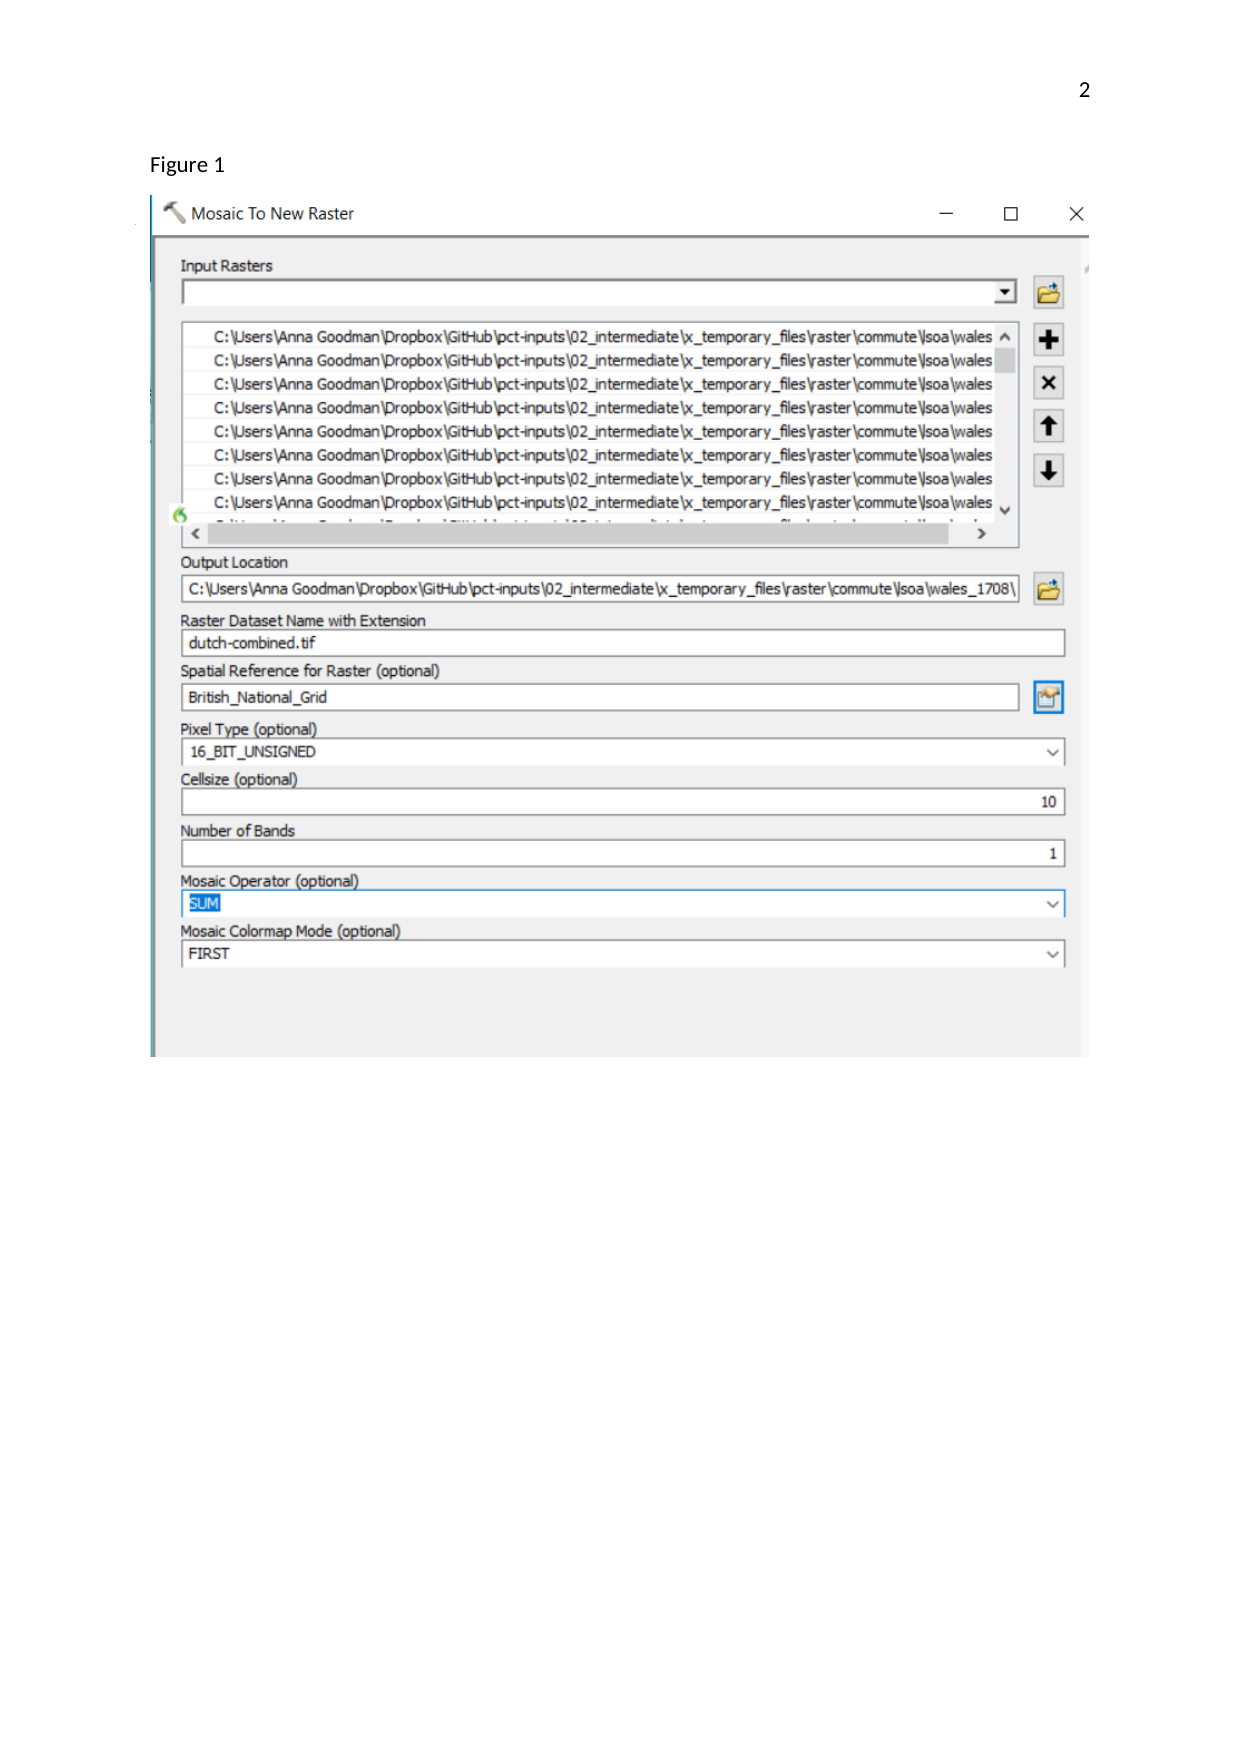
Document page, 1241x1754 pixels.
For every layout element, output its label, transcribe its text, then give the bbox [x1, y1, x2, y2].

text Figure 1 [150, 150, 1090, 178]
